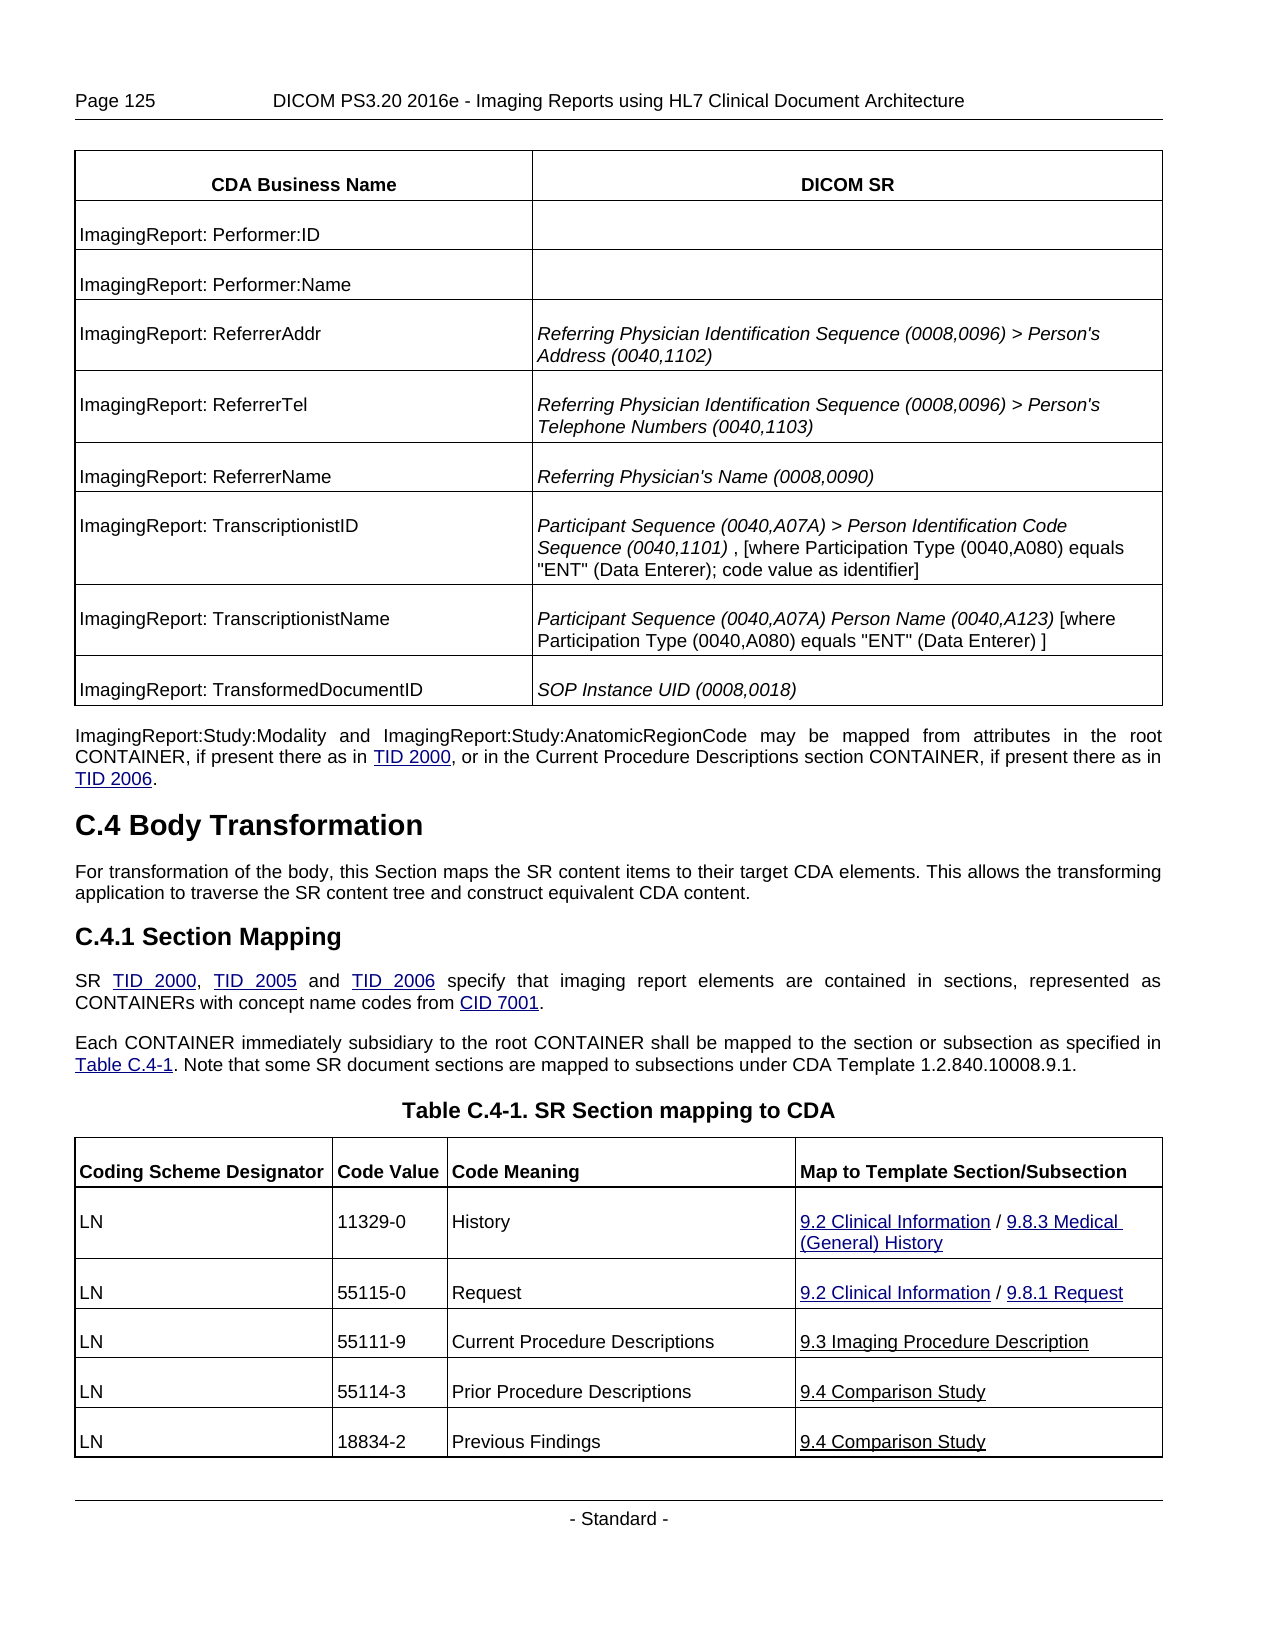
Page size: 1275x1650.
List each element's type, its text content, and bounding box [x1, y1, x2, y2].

table_cell 9.4 Comparison Study [796, 1358, 1162, 1407]
table_cell Prior Procedure Descriptions [448, 1358, 795, 1407]
table_cell Referring Physician's Name (0008,0090) [533, 443, 1162, 491]
text Each CONTAINER immediately subsidiary to the root CONTAINER shall be mapped to the section or subsection as specified in Table C.4-1. Note that some SR document sections are mapped to subsections under CDA Template 1.2.840.10008.9.1. [75, 1032, 1162, 1075]
table_cell 18834-2 [333, 1408, 447, 1456]
table_cell Participant Sequence (0040,A07A) > Person Identification Code Sequence (0040,1101) , [where Participation Type (0040,A080) equals "ENT" (Data Enterer); code value as identifier] [533, 492, 1162, 584]
table_header Map to Template Section/Subsection [796, 1138, 1162, 1186]
table_cell LN [76, 1309, 332, 1357]
table_header Code Meaning [448, 1138, 795, 1186]
table_cell ImagingReport: TranscriptionistName [76, 585, 532, 655]
table_cell 9.3 Imaging Procedure Description [796, 1309, 1162, 1357]
table_cell ImagingReport: Performer:ID [76, 201, 532, 249]
table_cell Request [448, 1259, 795, 1307]
text For transformation of the body, this Section maps the SR content items to their target CDA elements. This allows the transforming application to traverse the SR content tree and construct equivalent CDA content. [75, 861, 1162, 904]
table_cell [533, 250, 1162, 299]
table_header CDA Business Name [76, 151, 532, 200]
table_cell LN [76, 1259, 332, 1307]
table_cell [533, 201, 1162, 249]
table_header Coding Scheme Designator [76, 1138, 332, 1186]
table_cell 11329-0 [333, 1188, 447, 1258]
table_cell Current Procedure Descriptions [448, 1309, 795, 1357]
table_cell ImagingReport: ReferrerTel [76, 371, 532, 442]
table_cell 55114-3 [333, 1358, 447, 1407]
table_cell LN [76, 1358, 332, 1407]
text ImagingReport:Study:Modality and ImagingReport:Study:AnatomicRegionCode may be mapped from attributes in the root CONTAINER, if present there as in TID 2000, or in the Current Procedure Descriptions section CONTAINER, if present there as in TID 2006. [75, 725, 1162, 789]
table_cell 9.4 Comparison Study [796, 1408, 1162, 1456]
table_cell Referring Physician Identification Sequence (0008,0096) > Person's Telephone Numbers (0040,1103) [533, 371, 1162, 442]
text Table C.4-1. SR Section mapping to CDA [75, 1097, 1162, 1123]
table_cell LN [76, 1188, 332, 1258]
table_cell Participant Sequence (0040,A07A) Person Name (0040,A123) [where Participation Type (0040,A080) equals "ENT" (Data Enterer) ] [533, 585, 1162, 655]
table_cell 9.2 Clinical Information / 9.8.3 Medical (General) History [796, 1188, 1162, 1258]
table_cell 55115-0 [333, 1259, 447, 1307]
table_cell LN [76, 1408, 332, 1456]
table_header Code Value [333, 1138, 447, 1186]
table_cell 55111-9 [333, 1309, 447, 1357]
table_cell ImagingReport: ReferrerAddr [76, 300, 532, 370]
table_cell 9.2 Clinical Information / 9.8.1 Request [796, 1259, 1162, 1307]
text SR TID 2000, TID 2005 and TID 2006 specify that imaging report elements are contained in sections, represented as CONTAINERs with concept name codes from CID 7001. [75, 970, 1162, 1013]
table_cell ImagingReport: Performer:Name [76, 250, 532, 299]
table_cell SOP Instance UID (0008,0018) [533, 656, 1162, 705]
table_header DICOM SR [533, 151, 1162, 200]
table_cell Previous Findings [448, 1408, 795, 1456]
table_cell ImagingReport: TransformedDocumentID [76, 656, 532, 705]
table_cell History [448, 1188, 795, 1258]
text C.4 Body Transformation [75, 808, 1162, 842]
table_cell Referring Physician Identification Sequence (0008,0096) > Person's Address (0040,1102) [533, 300, 1162, 370]
text C.4.1 Section Mapping [75, 922, 1162, 951]
table_cell ImagingReport: ReferrerName [76, 443, 532, 491]
table_cell ImagingReport: TranscriptionistID [76, 492, 532, 584]
